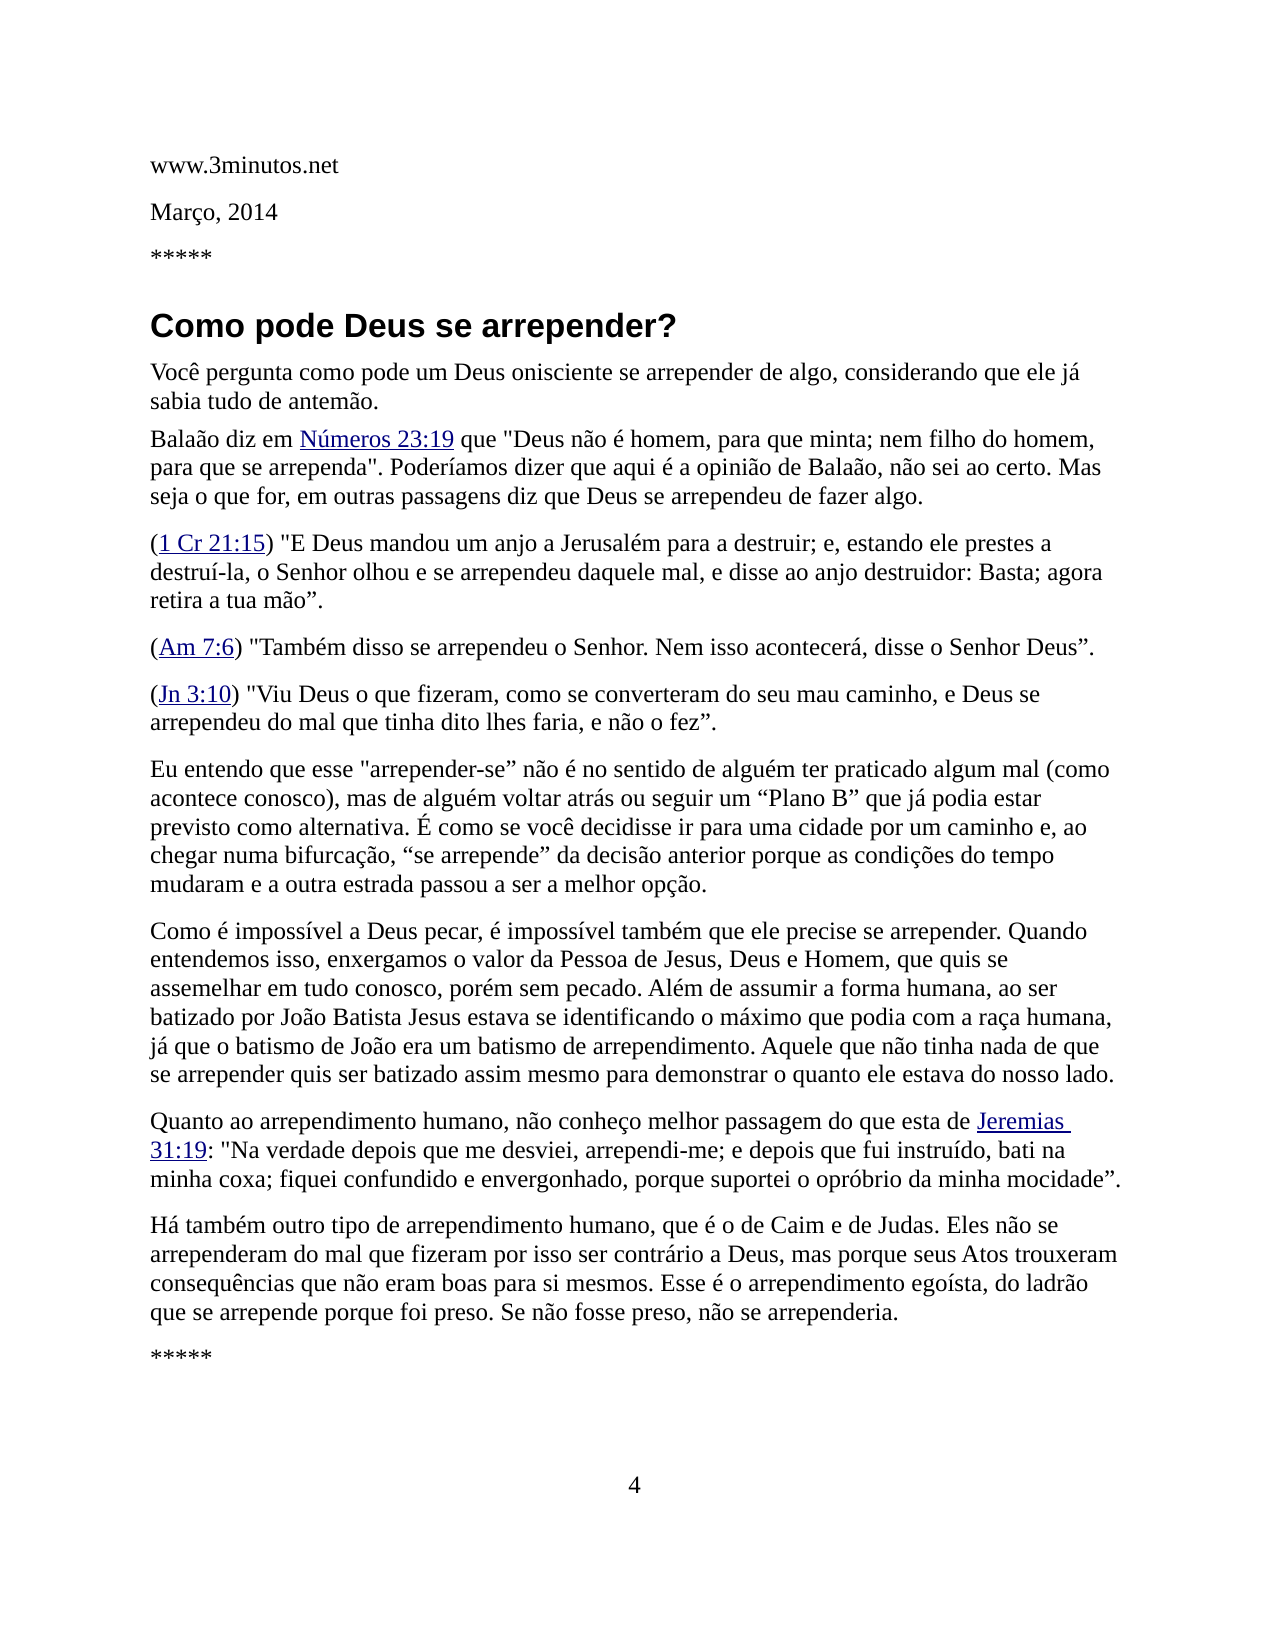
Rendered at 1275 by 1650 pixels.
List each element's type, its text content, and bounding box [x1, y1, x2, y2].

text (Am 7:6) "Também disso se arrependeu o Senhor. Nem isso acontecerá, disse o Senhor Deus”. [150, 632, 1125, 661]
text Balaão diz em Números 23:19 que "Deus não é homem, para que minta; nem filho do homem, para que se arrependa". Poderíamos dizer que aqui é a opinião de Balaão, não sei ao certo. Mas seja o que for, em outras passagens diz que Deus se arrependeu de fazer algo. [150, 424, 1125, 510]
text Há também outro tipo de arrependimento humano, que é o de Caim e de Judas. Eles não se arrependeram do mal que fizeram por isso ser contrário a Deus, mas porque seus Atos trouxeram consequências que não eram boas para si mesmos. Esse é o arrependimento egoísta, do ladrão que se arrepende porque foi preso. Se não fosse preso, não se arrependeria. [150, 1210, 1125, 1325]
subtitle Como pode Deus se arrepender? [150, 306, 1125, 345]
text ***** [150, 1343, 1125, 1372]
text Março, 2014 [150, 197, 1125, 225]
text Você pergunta como pode um Deus onisciente se arrepender de algo, considerando que ele já sabia tudo de antemão. [150, 357, 1125, 415]
text (Jn 3:10) "Viu Deus o que fizeram, como se converteram do seu mau caminho, e Deus se arrependeu do mal que tinha dito lhes faria, e não o fez”. [150, 679, 1125, 736]
text ***** [150, 243, 1125, 272]
text Quanto ao arrependimento humano, não conheço melhor passagem do que esta de Jeremias 31:19: "Na verdade depois que me desviei, arrependi-me; e depois que fui instruído, bati na minha coxa; fiquei confundido e envergonhado, porque suportei o opróbrio da minha mocidade”. [150, 1106, 1125, 1192]
text Como é impossível a Deus pecar, é impossível também que ele precise se arrepender. Quando entendemos isso, enxergamos o valor da Pessoa de Jesus, Deus e Homem, que quis se assemelhar em tudo conosco, porém sem pecado. Além de assumir a forma humana, ao ser batizado por João Batista Jesus estava se identificando o máximo que podia com a raça humana, já que o batismo de João era um batismo de arrependimento. Aquele que não tinha nada de que se arrepender quis ser batizado assim mesmo para demonstrar o quanto ele estava do nosso lado. [150, 916, 1125, 1088]
text www.3minutos.net [150, 150, 1125, 179]
text (1 Cr 21:15) "E Deus mandou um anjo a Jerusalém para a destruir; e, estando ele prestes a destruí-la, o Senhor olhou e se arrependeu daquele mal, e disse ao anjo destruidor: Basta; agora retira a tua mão”. [150, 528, 1125, 614]
text Eu entendo que esse "arrepender-se” não é no sentido de alguém ter praticado algum mal (como acontece conosco), mas de alguém voltar atrás ou seguir um “Plano B” que já podia estar previsto como alternativa. É como se você decidisse ir para uma cidade por um caminho e, ao chegar numa bifurcação, “se arrepende” da decisão anterior porque as condições do tempo mudaram e a outra estrada passou a ser a melhor opção. [150, 754, 1125, 898]
